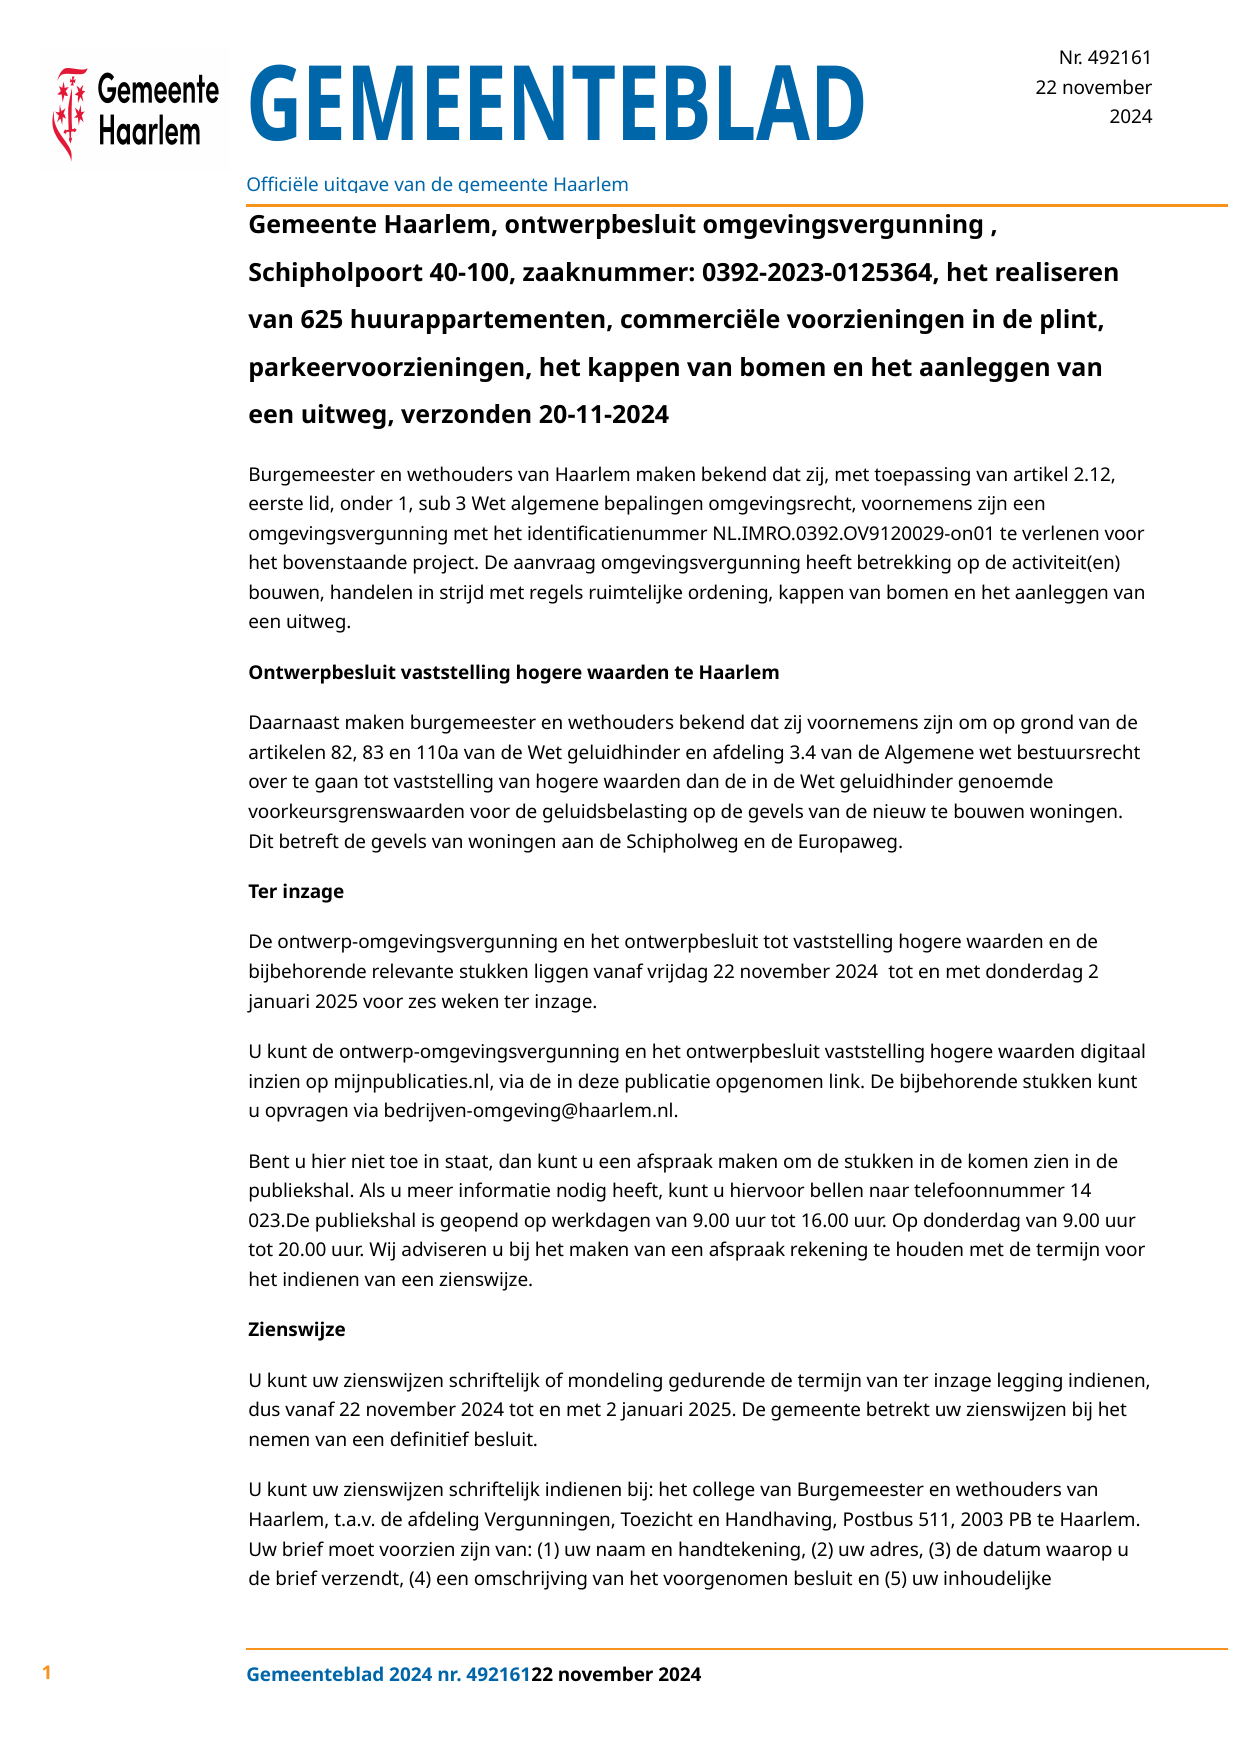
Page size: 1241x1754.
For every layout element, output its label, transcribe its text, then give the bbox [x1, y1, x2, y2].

text Gemeente Haarlem, ontwerpbesluit omgevingsvergunning , Schipholpoort 40-100, zaaknummer: 0392-2023-0125364, het realiseren van 625 huurappartementen, commerciële voorzieningen in de plint, parkeervoorzieningen, het kappen van bomen en het aanleggen van een uitweg, verzonden 20-11-2024 [248, 207, 1152, 431]
text Ter inzage [248, 878, 1152, 904]
text Daarnaast maken burgemeester en wethouders bekend dat zij voornemens zijn om op grond van de artikelen 82, 83 en 110a van de Wet geluidhinder en afdeling 3.4 van de Algemene wet bestuursrecht over te gaan tot vaststelling van hogere waarden dan de in de Wet geluidhinder genoemde voorkeursgrenswaarden voor de geluidsbelasting op de gevels van de nieuw te bouwen woningen. Dit betreft de gevels van woningen aan de Schipholweg en de Europaweg. [248, 709, 1152, 853]
text U kunt de ontwerp-omgevingsvergunning en het ontwerpbesluit vaststelling hogere waarden digitaal inzien op mijnpublicaties.nl, via de in deze publicatie opgenomen link. De bijbehorende stukken kunt u opvragen via bedrijven-omgeving@haarlem.nl. [248, 1038, 1152, 1123]
text Ontwerpbesluit vaststelling hogere waarden te Haarlem [248, 659, 1152, 685]
text De ontwerp-omgevingsvergunning en het ontwerpbesluit tot vaststelling hogere waarden en de bijbehorende relevante stukken liggen vanaf vrijdag 22 november 2024 tot en met donderdag 2 januari 2025 voor zes weken ter inzage. [248, 929, 1152, 1013]
picture [41, 47, 231, 172]
text Bent u hier niet toe in staat, dan kunt u een afspraak maken om de stukken in de komen zien in de publiekshal. Als u meer informatie nodig heeft, kunt u hiervoor bellen naar telefoonnummer 14 023.De publiekshal is geopend op werkdagen van 9.00 uur tot 16.00 uur. Op donderdag van 9.00 uur tot 20.00 uur. Wij adviseren u bij het maken van een afspraak rekening te houden met de termijn voor het indienen van een zienswijze. [248, 1148, 1152, 1292]
text Zienswijze [248, 1317, 1152, 1342]
text U kunt uw zienswijzen schriftelijk of mondeling gedurende de termijn van ter inzage legging indienen, dus vanaf 22 november 2024 tot en met 2 januari 2025. De gemeente betrekt uw zienswijzen bij het nemen van een definitief besluit. [248, 1367, 1152, 1452]
text U kunt uw zienswijzen schriftelijk indienen bij: het college van Burgemeester en wethouders van Haarlem, t.a.v. de afdeling Vergunningen, Toezicht en Handhaving, Postbus 511, 2003 PB te Haarlem. Uw brief moet voorzien zijn van: (1) uw naam en handtekening, (2) uw adres, (3) de datum waarop u de brief verzendt, (4) een omschrijving van het voorgenomen besluit en (5) uw inhoudelijke [248, 1477, 1152, 1591]
text Burgemeester en wethouders van Haarlem maken bekend dat zij, met toepassing van artikel 2.12, eerste lid, onder 1, sub 3 Wet algemene bepalingen omgevingsrecht, voornemens zijn een omgevingsvergunning met het identificatienummer NL.IMRO.0392.OV9120029-on01 te verlenen voor het bovenstaande project. De aanvraag omgevingsvergunning heeft betrekking op de activiteit(en) bouwen, handelen in strijd met regels ruimtelijke ordening, kappen van bomen en het aanleggen van een uitweg. [248, 461, 1152, 634]
